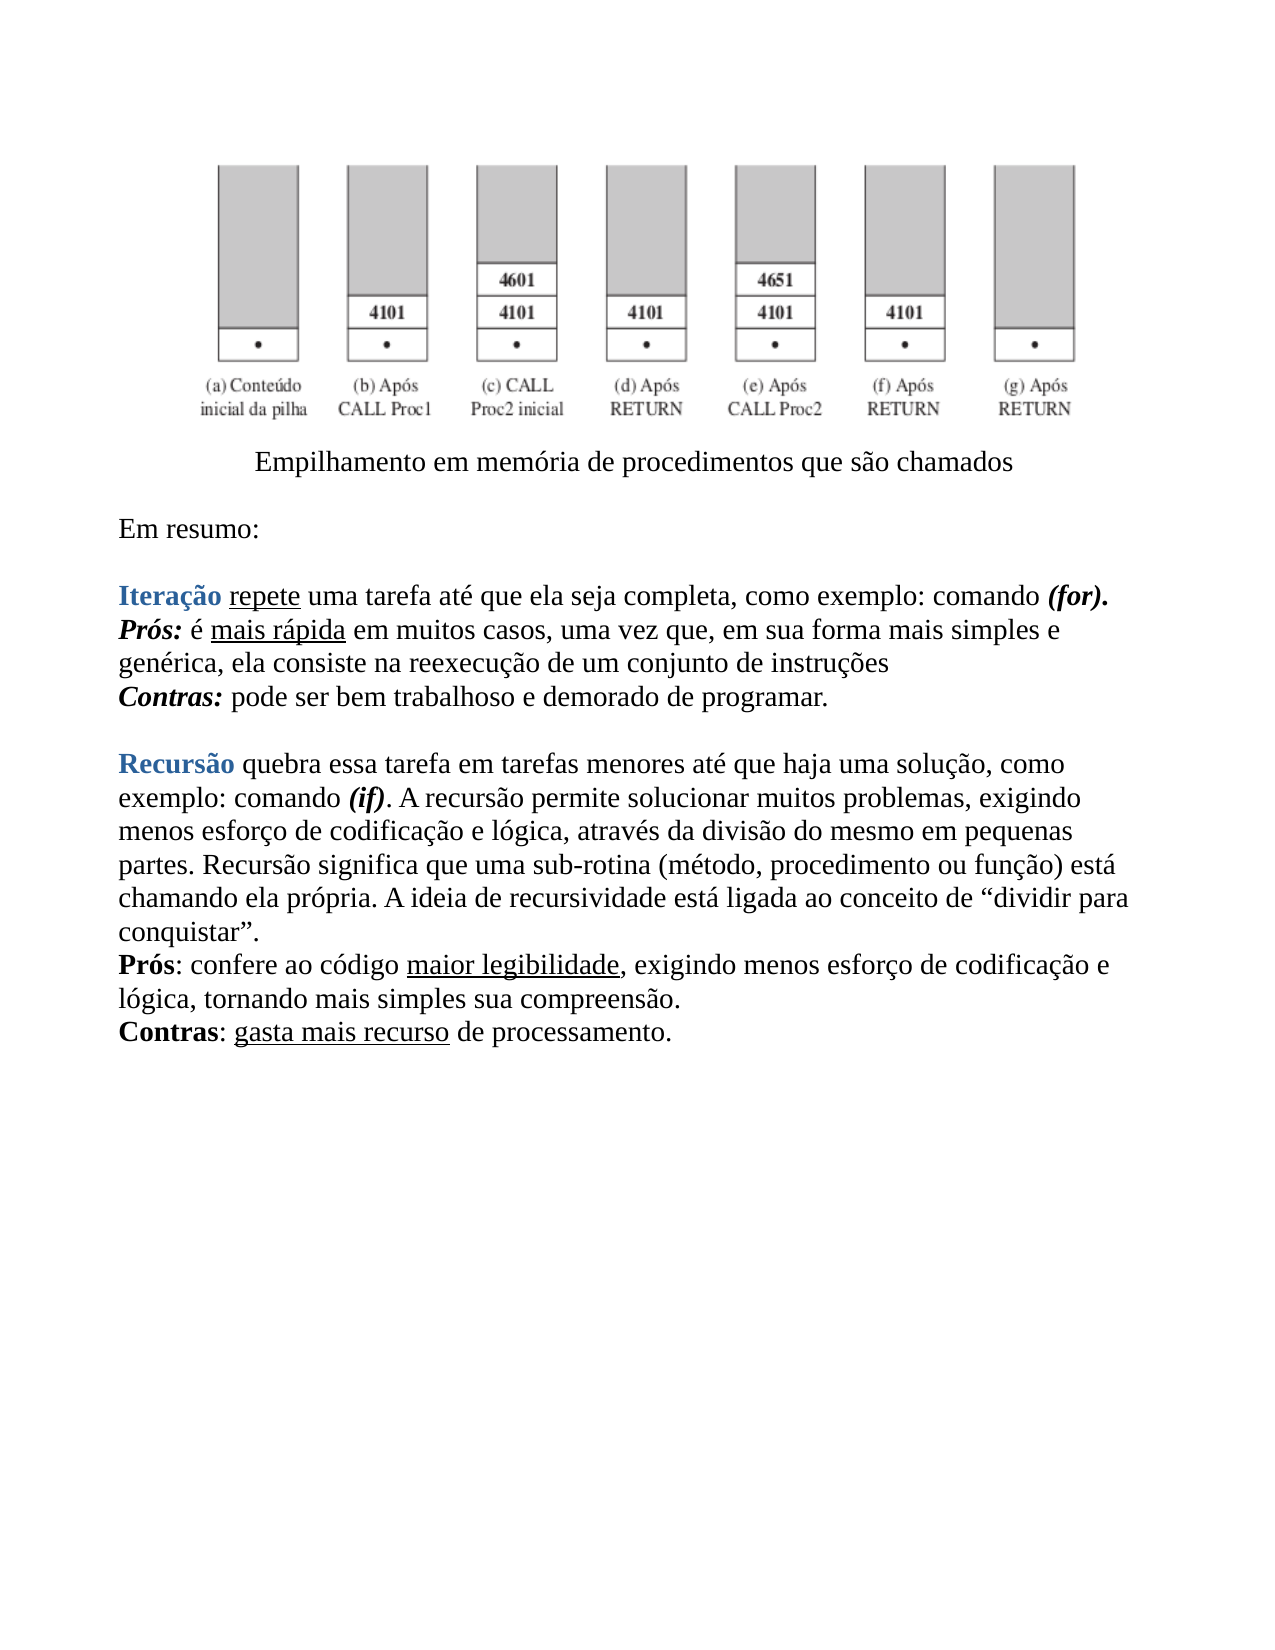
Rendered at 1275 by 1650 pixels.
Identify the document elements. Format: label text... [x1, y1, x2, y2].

text Em resumo: [118, 511, 1157, 545]
text Contras: pode ser bem trabalhoso e demorado de programar. [118, 679, 1157, 713]
text Contras: gasta mais recurso de processamento. [118, 1014, 1157, 1048]
text Empilhamento em memória de procedimentos que são chamados [118, 445, 1157, 511]
text Iteração repete uma tarefa até que ela seja completa, como exemplo: comando (for). [118, 578, 1157, 612]
text Recursão quebra essa tarefa em tarefas menores até que haja uma solução, como exemplo: comando (if). A recursão permite solucionar muitos problemas, exigindo menos esforço de codificação e lógica, através da divisão do mesmo em pequenas partes. Recursão significa que uma sub-rotina (método, procedimento ou função) está chamando ela própria. A ideia de recursividade está ligada ao conceito de “dividir para conquistar”. [118, 746, 1157, 947]
picture [118, 118, 1157, 445]
text Prós: confere ao código maior legibilidade, exigindo menos esforço de codificação e lógica, tornando mais simples sua compreensão. [118, 947, 1157, 1014]
text Prós: é mais rápida em muitos casos, uma vez que, em sua forma mais simples e genérica, ela consiste na reexecução de um conjunto de instruções [118, 612, 1157, 679]
